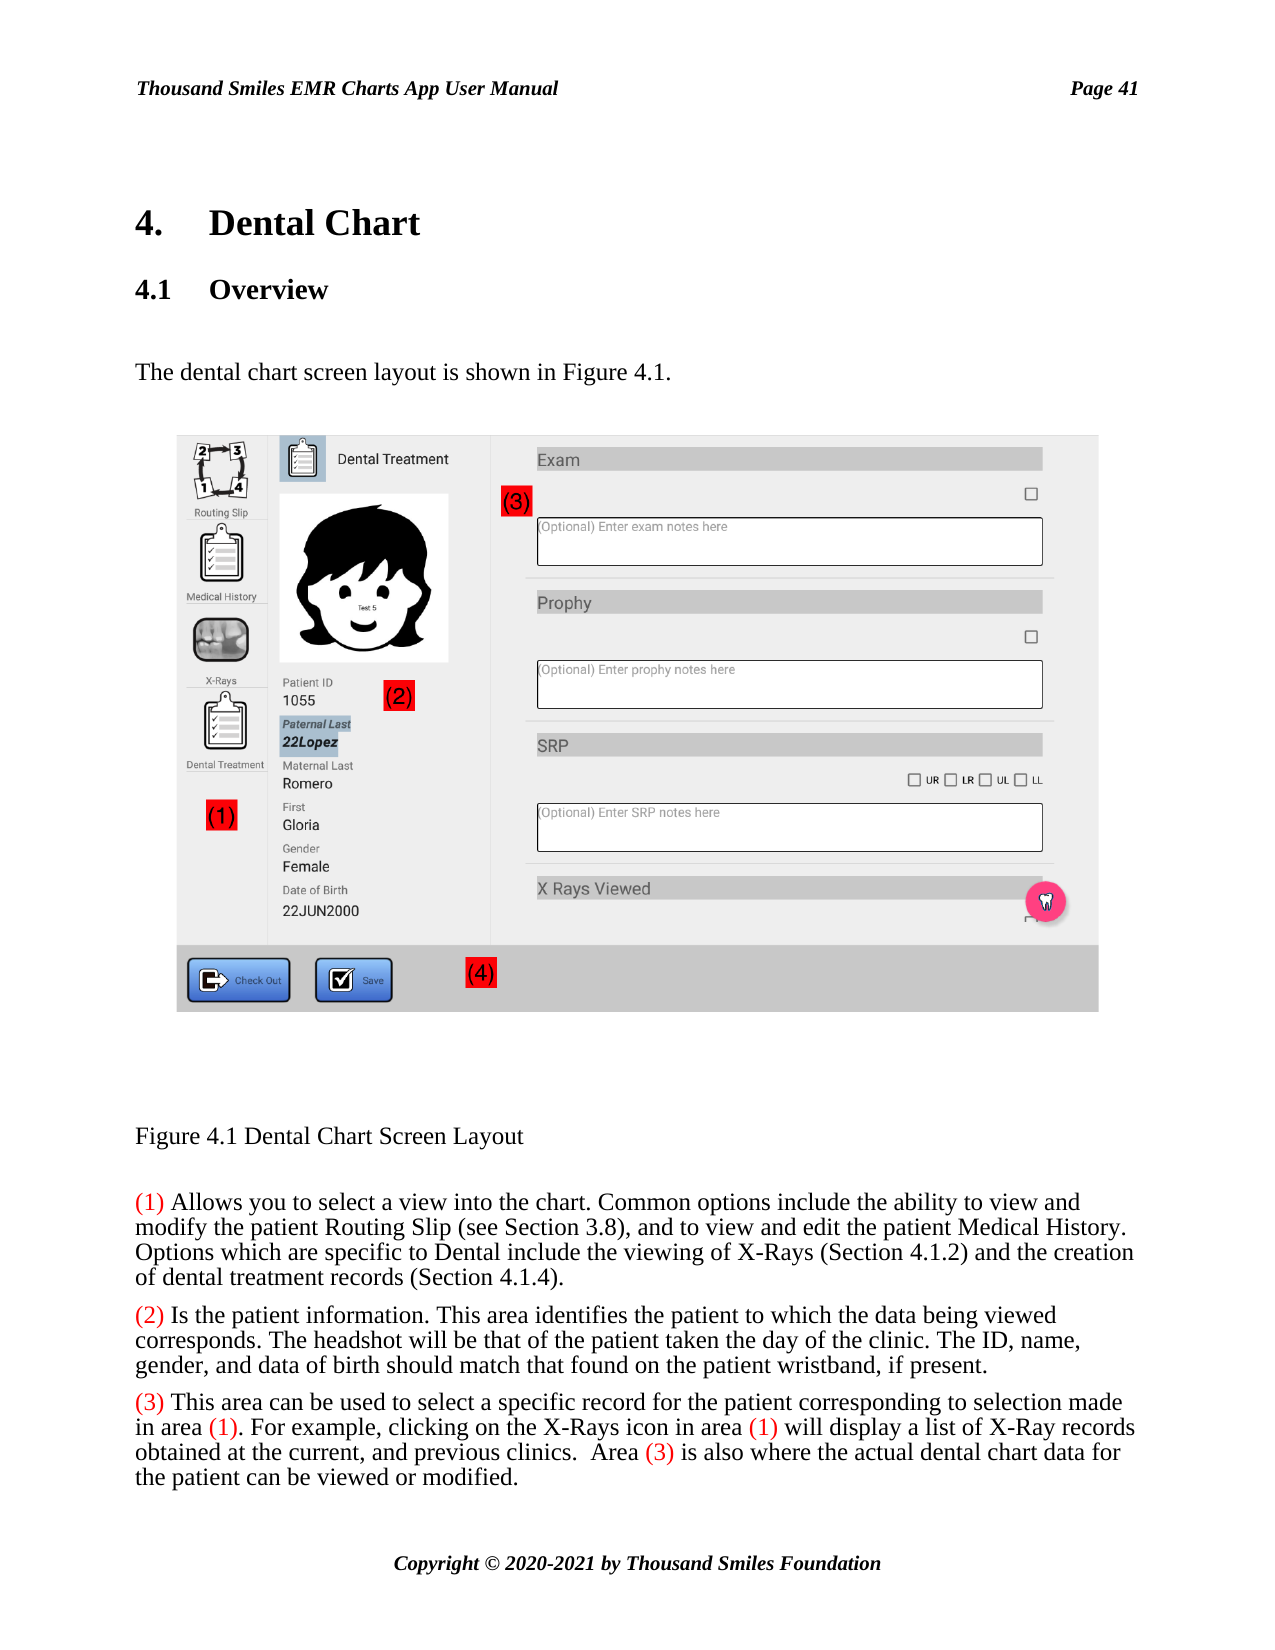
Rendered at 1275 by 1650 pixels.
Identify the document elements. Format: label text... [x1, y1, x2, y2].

subtitle Dental Chart [135, 200, 1140, 243]
text Figure 4.1 Dental Chart Screen Layout [135, 1124, 1140, 1149]
subtitle Overview [135, 272, 1140, 306]
text The dental chart screen layout is shown in Figure 4.1. [135, 360, 1140, 385]
picture [176, 435, 1099, 1012]
text (1) Allows you to select a view into the chart. Common options include the ability to view and modify the patient Routing Slip (see Section 3.8), and to view and edit the patient Medical History. Options which are specific to Dental include the viewing of X-Rays (Section 4.1.2) and the creation of dental treatment records (Section 4.1.4). [135, 1191, 1140, 1291]
text (3) This area can be used to select a specific record for the patient corresponding to selection made in area (1). For example, clicking on the X-Rays icon in area (1) will display a list of X-Ray records obtained at the current, and previous clinics. Area (3) is also where the actual dental chart data for the patient can be viewed or modified. [135, 1391, 1140, 1491]
text (2) Is the patient information. This area identifies the patient to which the data being viewed corresponds. The headshot will be that of the patient taken the day of the clinic. The ID, name, gender, and data of birth should match that found on the patient wristband, if present. [135, 1303, 1140, 1378]
